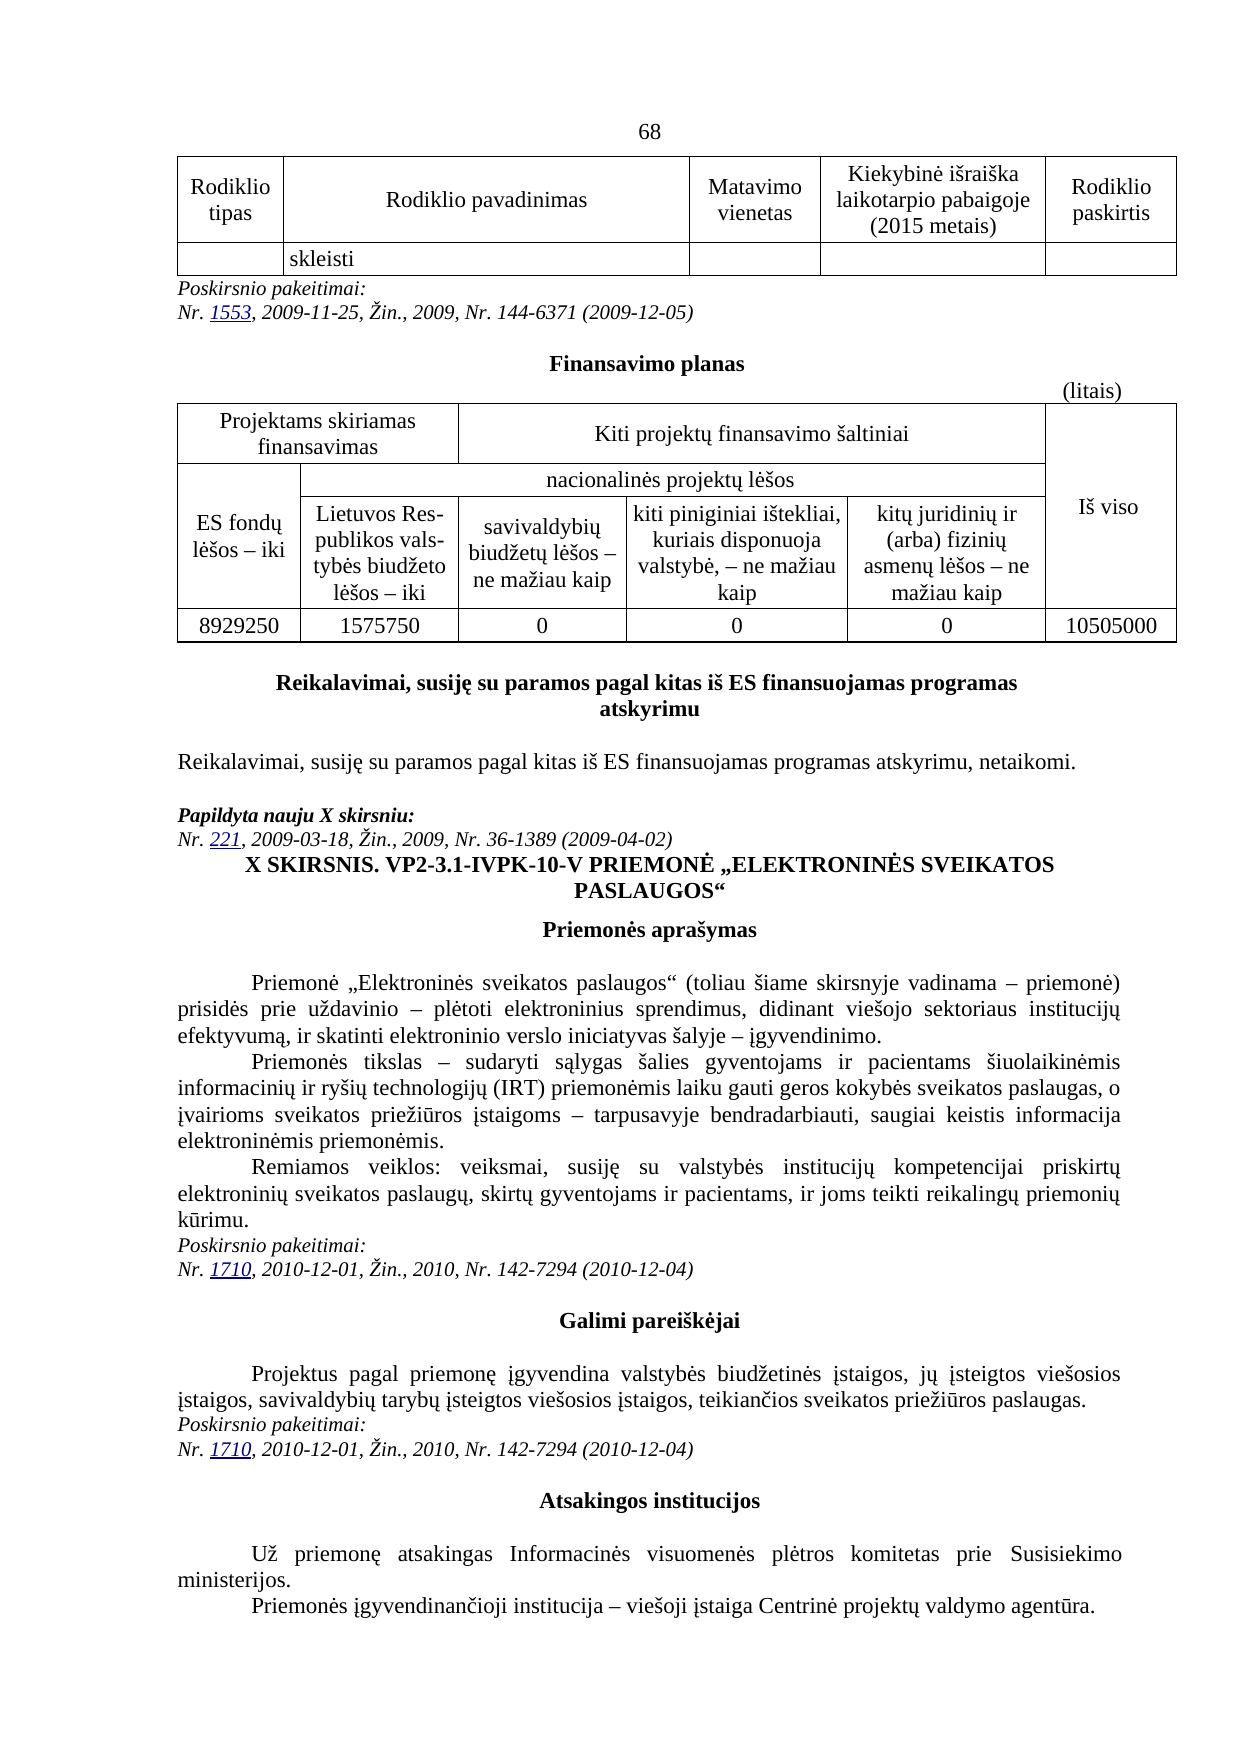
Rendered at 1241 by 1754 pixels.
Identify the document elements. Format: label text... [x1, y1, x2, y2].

text Atsakingos institucijos [177, 1487, 1122, 1513]
text (litais) [177, 377, 1122, 403]
text Nr. 1553, 2009-11-25, Žin., 2009, Nr. 144-6371 (2009-12-05) [177, 300, 1122, 324]
table_cell Lietuvos Res­publikos vals­tybės biudžeto lėšos – iki [301, 497, 458, 608]
text Poskirsnio pakeitimai: [177, 1232, 1122, 1257]
table_header Rodiklio pavadinimas [284, 157, 689, 242]
table_cell kitų juridinių ir (arba) fizinių asmenų lėšos – ne mažiau kaip [848, 497, 1045, 608]
table_cell 0 [848, 609, 1045, 641]
text Papildyta nauju X skirsniu: [177, 803, 1122, 827]
table_cell skleisti [284, 243, 689, 275]
table_cell [690, 243, 820, 275]
table_header Kiekybinė išraiška laikotarpio pabaigoje (2015 metais) [821, 157, 1045, 242]
table_cell nacionalinės projektų lėšos [301, 464, 1045, 496]
table_cell [178, 243, 283, 275]
text Reikalavimai, susiję su paramos pagal kitas iš ES finansuojamas programas atskyrimu [177, 643, 1122, 721]
text Priemonė „Elektroninės sveikatos paslaugos“ (toliau šiame skirsnyje vadinama – priemonė) prisidės prie uždavinio – plėtoti elektroninius sprendimus, didinant viešojo sektoriaus institucijų efektyvumą, ir skatinti elektroninio verslo iniciatyvas šalyje – įgyvendinimo. [177, 969, 1122, 1048]
text Remiamos veiklos: veiksmai, susiję su valstybės institucijų kompetencijai priskirtų elektroninių sveikatos paslaugų, skirtų gyventojams ir pacientams, ir joms teikti reikalingų priemonių kūrimu. [177, 1153, 1122, 1232]
text Poskirsnio pakeitimai: [177, 1412, 1122, 1436]
table_cell 1575750 [301, 609, 458, 641]
table_cell 8929250 [178, 609, 300, 641]
table_cell 0 [627, 609, 847, 641]
table_header Matavimo vienetas [690, 157, 820, 242]
table_header Iš viso [1046, 404, 1176, 608]
text Galimi pareiškėjai [177, 1307, 1122, 1333]
text Priemonės aprašymas [177, 916, 1122, 943]
table_cell kiti piniginiai ištekliai, kuriais disponuoja valstybė, – ne mažiau kaip [627, 497, 847, 608]
text Priemonės įgyvendinančioji institucija – viešoji įstaiga Centrinė projektų valdymo agentūra. [177, 1592, 1122, 1619]
table_cell [1046, 243, 1176, 275]
table_cell 0 [459, 609, 626, 641]
table_header Projektams skiriamas finansavimas [178, 404, 458, 463]
table_header Rodiklio paskirtis [1046, 157, 1176, 242]
table_cell savivaldybių biudžetų lėšos – ne mažiau kaip [459, 497, 626, 608]
text Reikalavimai, susiję su paramos pagal kitas iš ES finansuojamas programas atskyrimu, netaikomi. [177, 748, 1122, 774]
table_cell ES fondų lėšos – iki [178, 464, 300, 608]
text Už priemonę atsakingas Informacinės visuomenės plėtros komitetas prie Susisiekimo ministerijos. [177, 1539, 1122, 1592]
text Projektus pagal priemonę įgyvendina valstybės biudžetinės įstaigos, jų įsteigtos viešosios įstaigos, savivaldybių tarybų įsteigtos viešosios įstaigos, teikiančios sveikatos priežiūros paslaugas. [177, 1360, 1122, 1412]
text Priemonės tikslas – sudaryti sąlygas šalies gyventojams ir pacientams šiuolaikinėmis informacinių ir ryšių technologijų (IRT) priemonėmis laiku gauti geros kokybės sveikatos paslaugas, o įvairioms sveikatos priežiūros įstaigoms – tarpusavyje bendradarbiauti, saugiai keistis informacija elektroninėmis priemonėmis. [177, 1048, 1122, 1153]
table_header Rodiklio tipas [178, 157, 283, 242]
table_header Kiti projektų finansavimo šaltiniai [459, 404, 1045, 463]
table_cell [821, 243, 1045, 275]
table_cell 10505000 [1046, 609, 1176, 641]
text Poskirsnio pakeitimai: [177, 276, 1122, 300]
text X SKIRSNIS. VP2-3.1-IVPK-10-V PRIEMONĖ „ELEKTRONINĖS SVEIKATOS PASLAUGOS“ [177, 851, 1122, 904]
text Nr. 1710, 2010-12-01, Žin., 2010, Nr. 142-7294 (2010-12-04) [177, 1257, 1122, 1281]
text Nr. 1710, 2010-12-01, Žin., 2010, Nr. 142-7294 (2010-12-04) [177, 1436, 1122, 1461]
text Nr. 221, 2009-03-18, Žin., 2009, Nr. 36-1389 (2009-04-02) [177, 827, 1122, 851]
text Finansavimo planas [177, 350, 1122, 377]
